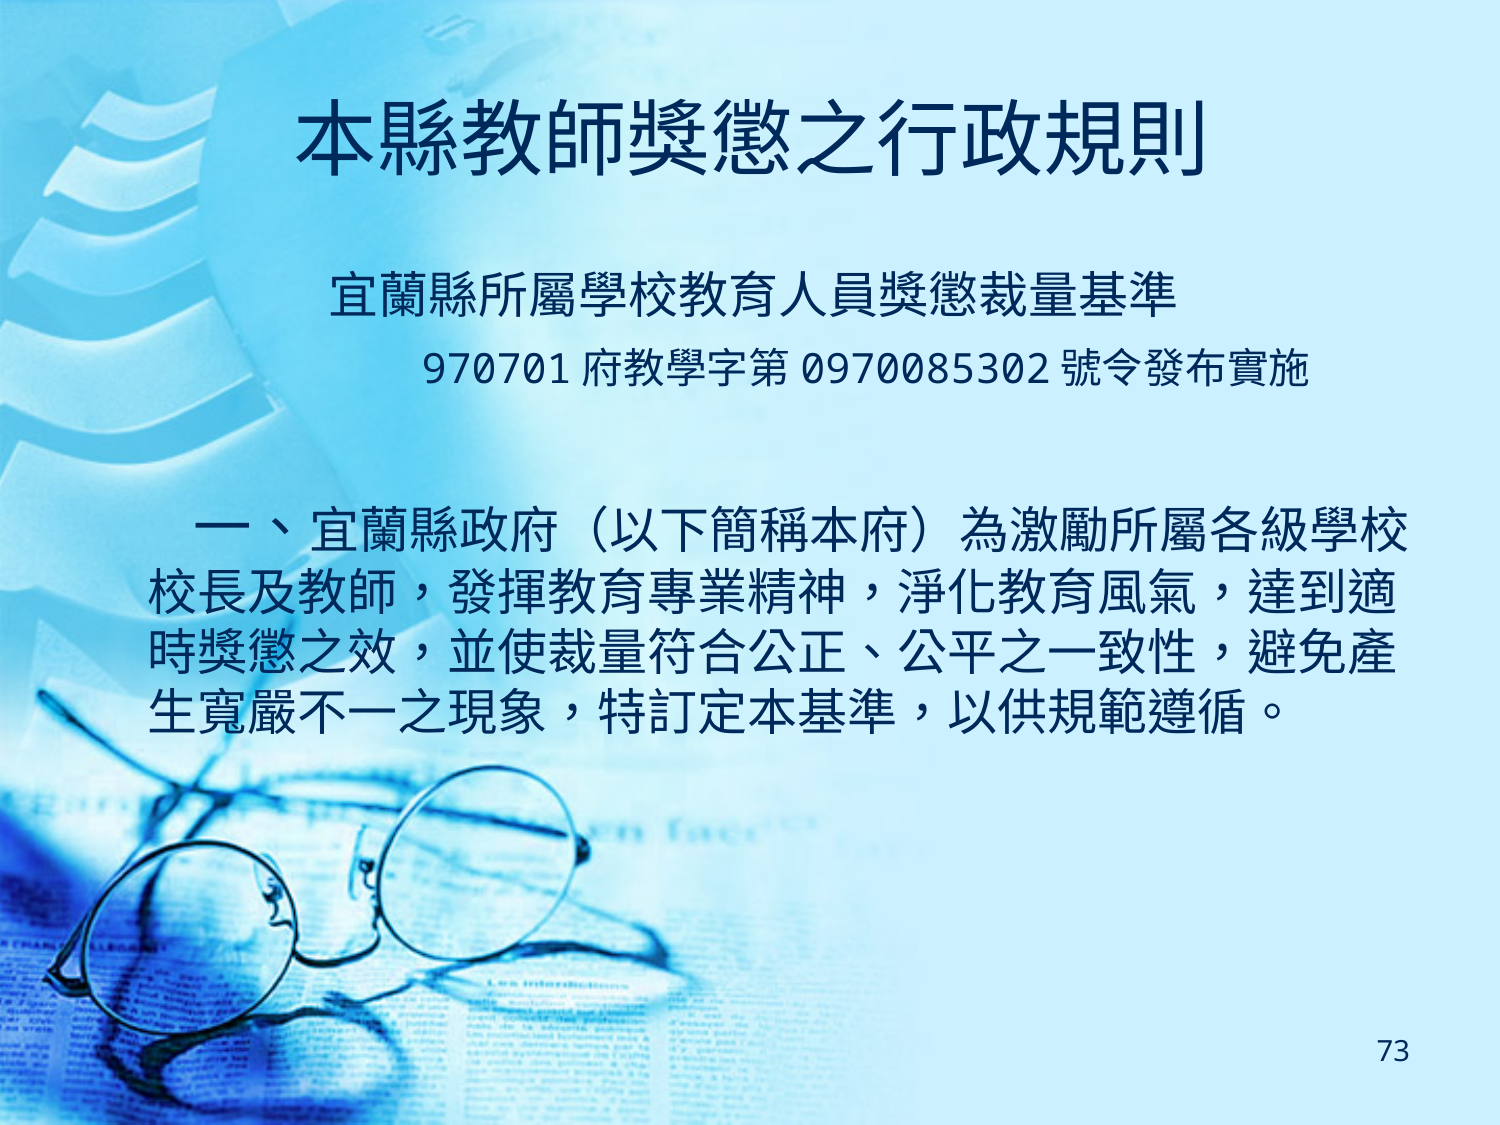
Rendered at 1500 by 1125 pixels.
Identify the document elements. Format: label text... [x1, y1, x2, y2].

list 宜蘭縣所屬學校教育人員獎懲裁量基準 970701府教學字第0970085302號令發布實施 一、宜蘭縣政府（以下簡稱本府）為激勵所屬各級學校校長及教師，發揮教育專業精神，淨化教育風氣，達到適時獎懲之效，並使裁量符合公正、公平之一致性，避免產生寬嚴不一之現象，特訂定本基準，以供規範遵循。 [76, 255, 1427, 858]
title 本縣教師獎懲之行政規則 [76, 42, 1427, 231]
picture [0, 0, 1500, 1125]
